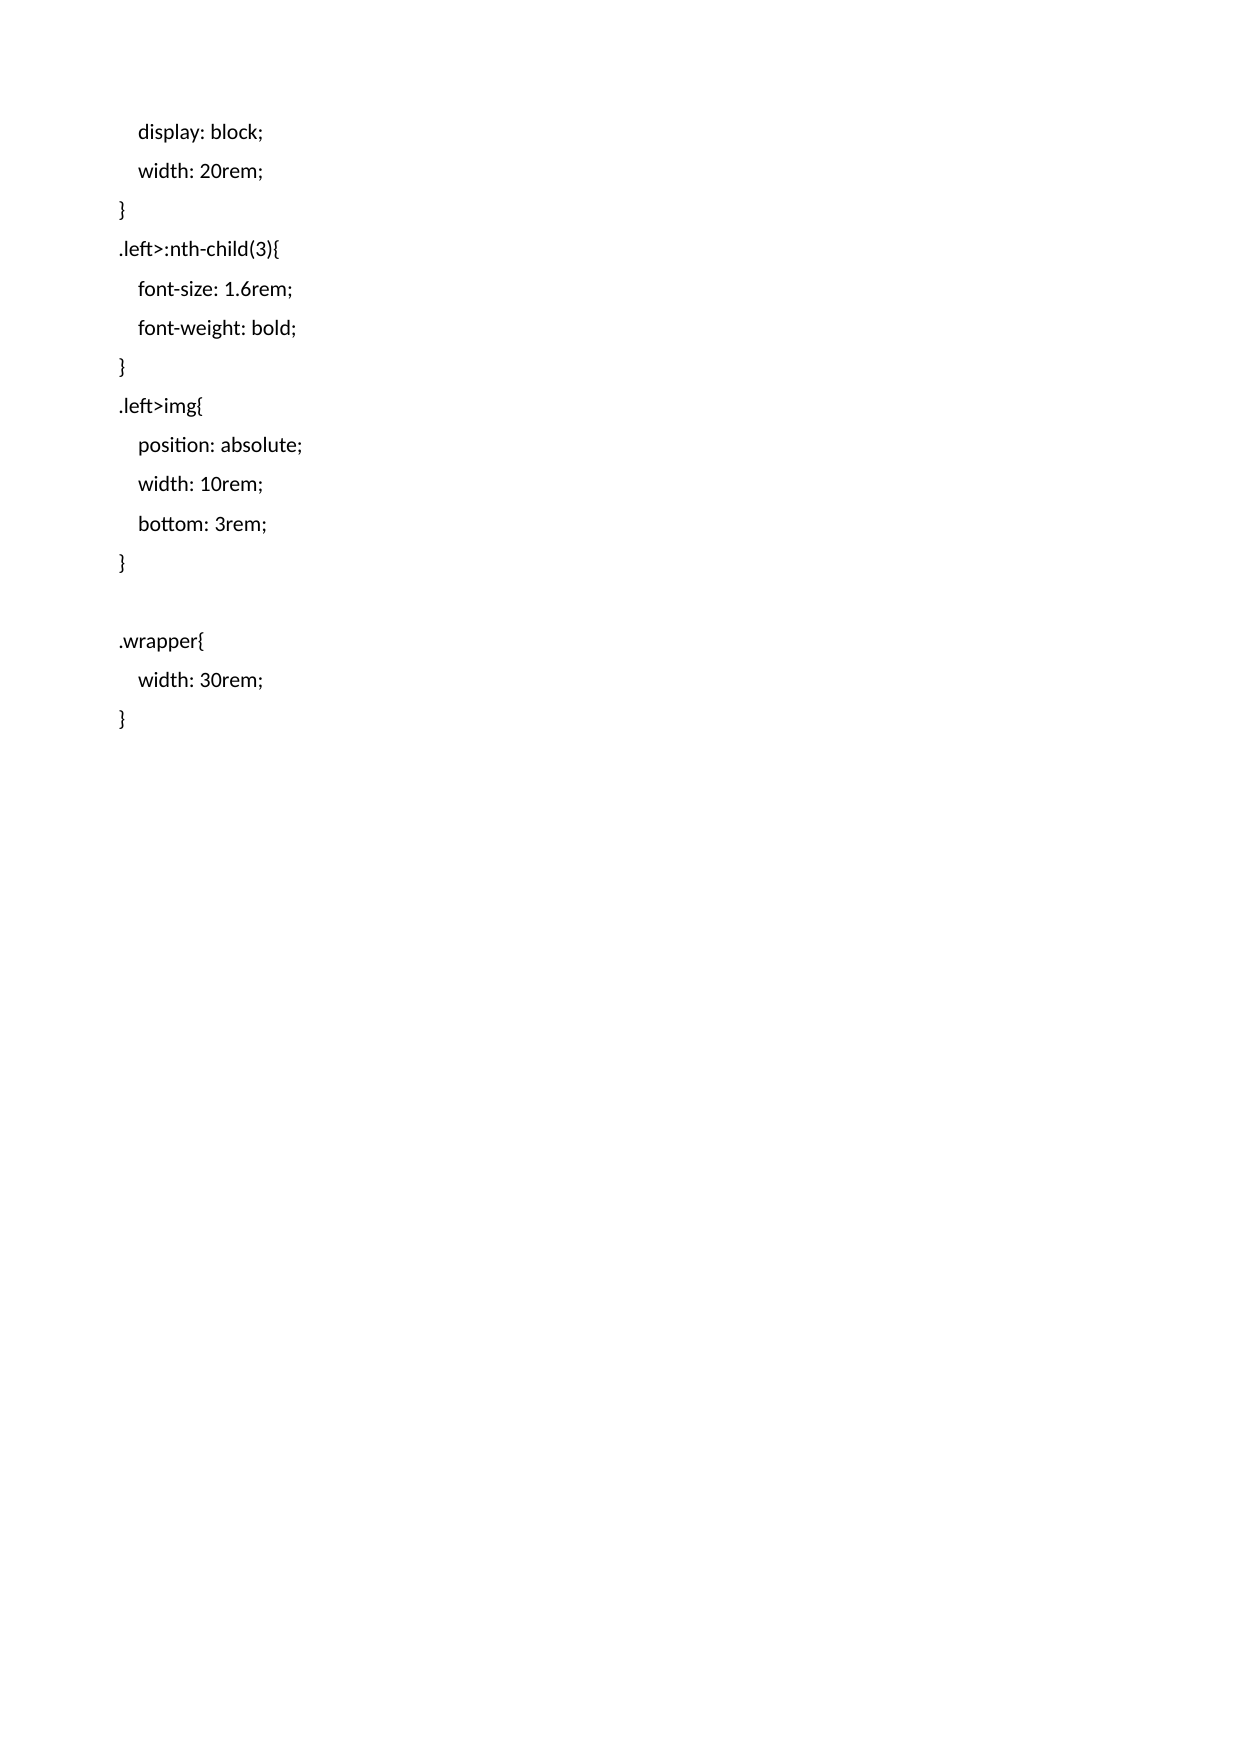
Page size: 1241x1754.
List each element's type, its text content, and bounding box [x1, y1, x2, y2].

text bottom: 3rem; [118, 510, 1122, 536]
text } [118, 549, 1122, 576]
text display: block; [118, 118, 1122, 145]
text width: 10rem; [118, 471, 1122, 497]
text .left>img{ [118, 392, 1122, 419]
text } [118, 353, 1122, 380]
text width: 30rem; [118, 666, 1122, 693]
text width: 20rem; [118, 157, 1122, 184]
text } [118, 706, 1122, 732]
text .left>:nth-child(3){ [118, 236, 1122, 262]
text position: absolute; [118, 431, 1122, 458]
text .wrapper{ [118, 627, 1122, 654]
text font-weight: bold; [118, 314, 1122, 341]
text font-size: 1.6rem; [118, 275, 1122, 301]
text } [118, 196, 1122, 223]
